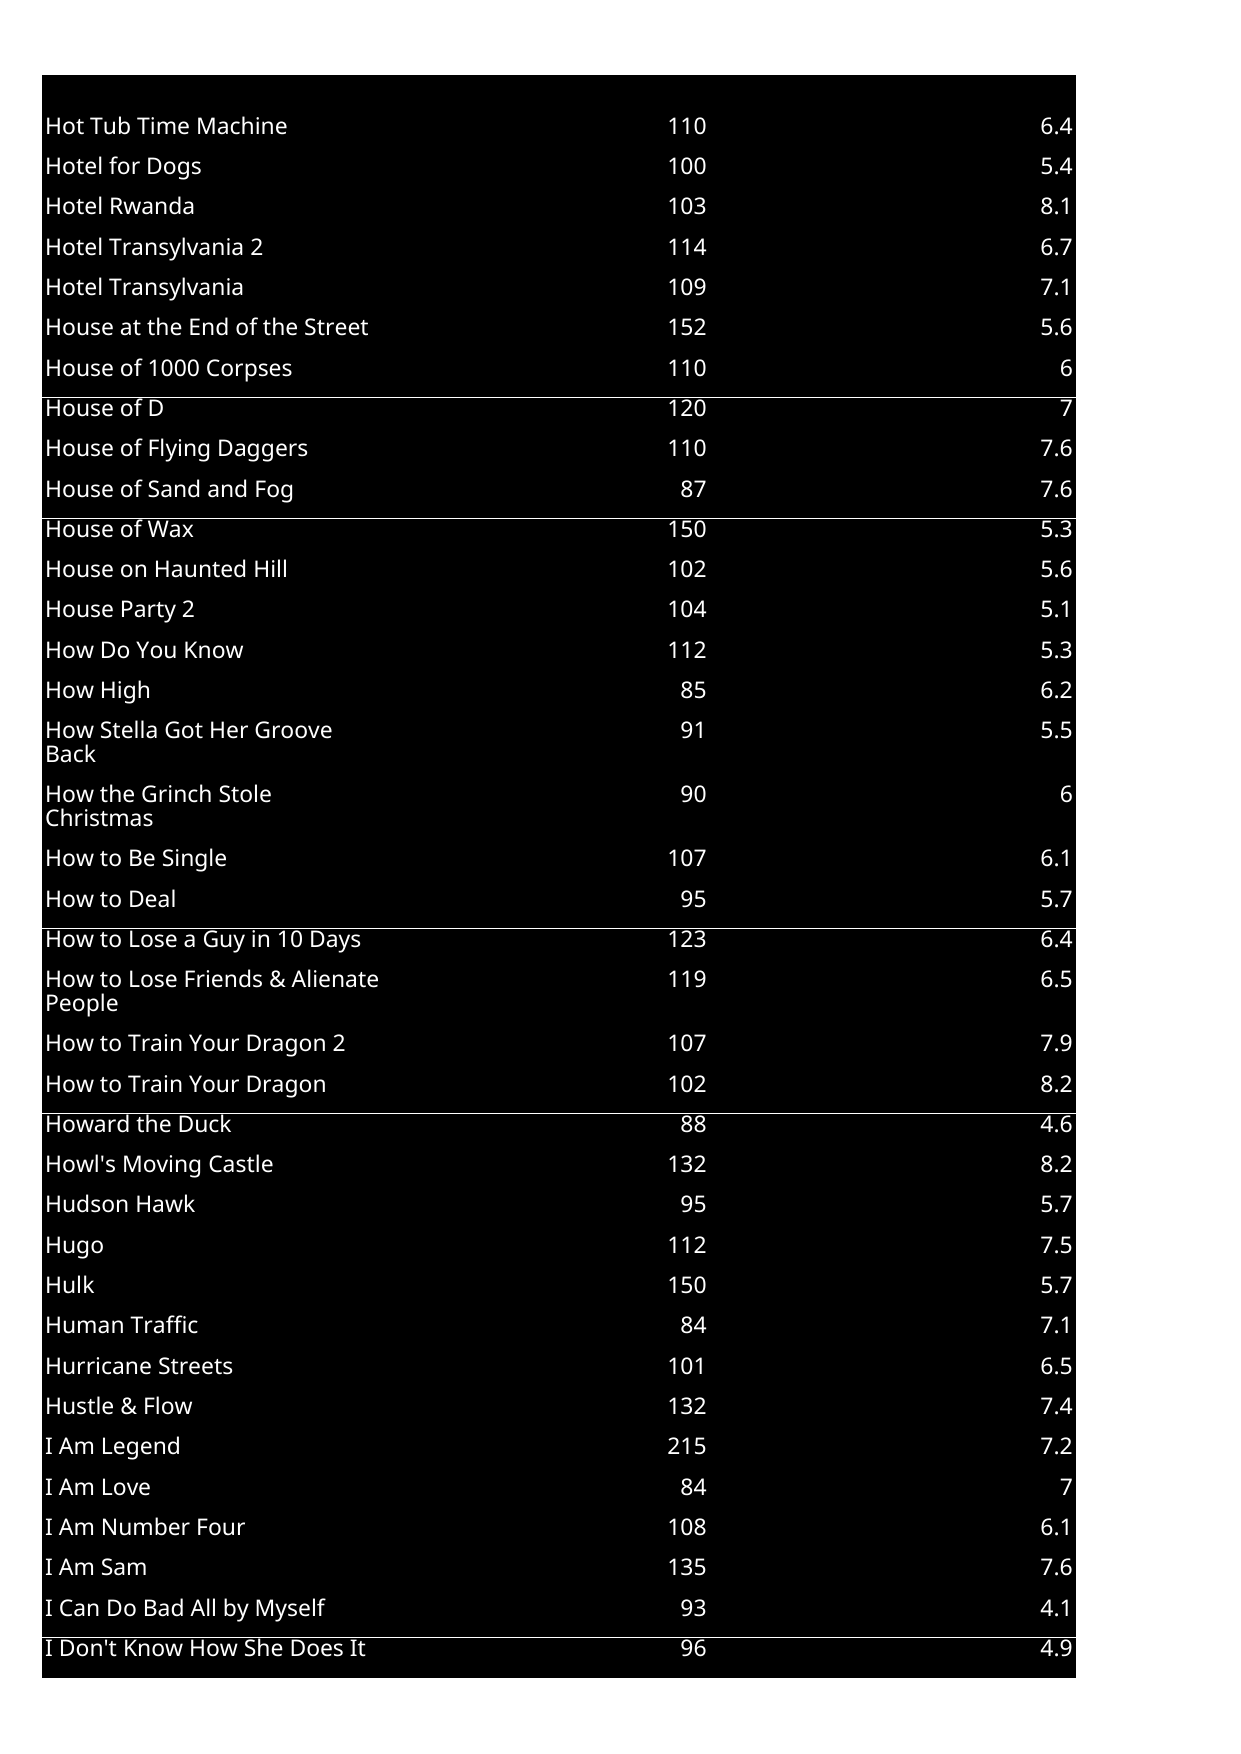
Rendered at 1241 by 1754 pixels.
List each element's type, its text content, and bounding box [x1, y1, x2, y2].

table_cell 110 [391, 438, 709, 478]
table_cell 5.7 [709, 1194, 1076, 1234]
table_cell 112 [391, 639, 709, 680]
table_cell 6.4 [709, 115, 1076, 156]
table_cell 5.7 [709, 1275, 1076, 1315]
table_cell 152 [391, 317, 709, 357]
table_cell 91 [391, 720, 709, 784]
table_cell House on Haunted Hill [42, 559, 391, 599]
table_cell 5.6 [709, 559, 1076, 599]
table_cell 5.3 [709, 639, 1076, 680]
table_cell 110 [391, 115, 709, 156]
table_cell How to Lose a Guy in 10 Days [42, 929, 391, 969]
table_cell How to Be Single [42, 848, 391, 888]
table_cell How Do You Know [42, 639, 391, 680]
table_cell Hurricane Streets [42, 1355, 391, 1396]
table_cell I Can Do Bad All by Myself [42, 1597, 391, 1637]
table_cell 87 [391, 478, 709, 518]
table_cell [709, 75, 1076, 115]
table_cell Hugo [42, 1234, 391, 1275]
table_cell House of Flying Daggers [42, 438, 391, 478]
table_cell 112 [391, 1234, 709, 1275]
table_cell Hotel Transylvania 2 [42, 236, 391, 277]
table_cell 7.1 [709, 1315, 1076, 1355]
table_cell 5.3 [709, 519, 1076, 559]
table_cell Hotel for Dogs [42, 156, 391, 196]
table_cell 5.5 [709, 720, 1076, 784]
table_cell 107 [391, 848, 709, 888]
table_cell 6.5 [709, 969, 1076, 1033]
table_cell 132 [391, 1154, 709, 1194]
table_cell 7.6 [709, 1557, 1076, 1597]
table_cell 150 [391, 519, 709, 559]
table_cell 6.2 [709, 680, 1076, 720]
table_cell Hustle & Flow [42, 1396, 391, 1436]
table_cell 132 [391, 1396, 709, 1436]
table_cell 6 [709, 357, 1076, 397]
table_cell 123 [391, 929, 709, 969]
table_cell 102 [391, 559, 709, 599]
table_cell 8.2 [709, 1073, 1076, 1113]
table_cell How the Grinch Stole Christmas [42, 784, 391, 848]
table_cell 85 [391, 680, 709, 720]
table_cell 5.7 [709, 888, 1076, 928]
table_cell 7.9 [709, 1033, 1076, 1073]
table_cell Hudson Hawk [42, 1194, 391, 1234]
table_cell 93 [391, 1597, 709, 1637]
table_cell 6.7 [709, 236, 1076, 277]
table_cell Howl's Moving Castle [42, 1154, 391, 1194]
table_cell 215 [391, 1436, 709, 1476]
table_cell 6.5 [709, 1355, 1076, 1396]
table_cell 4.9 [709, 1638, 1076, 1678]
table_cell 8.1 [709, 196, 1076, 236]
table_cell Hulk [42, 1275, 391, 1315]
table_cell I Am Love [42, 1476, 391, 1517]
table_cell 120 [391, 398, 709, 438]
table_cell 135 [391, 1557, 709, 1597]
table_cell 8.2 [709, 1154, 1076, 1194]
table_cell 100 [391, 156, 709, 196]
table_cell 84 [391, 1315, 709, 1355]
table_cell 96 [391, 1638, 709, 1678]
table_cell 5.6 [709, 317, 1076, 357]
table_cell 7.2 [709, 1436, 1076, 1476]
table_cell 4.1 [709, 1597, 1076, 1637]
table_cell House at the End of the Street [42, 317, 391, 357]
table_cell 7.5 [709, 1234, 1076, 1275]
table_cell 7.4 [709, 1396, 1076, 1436]
table_cell 101 [391, 1355, 709, 1396]
table_cell Human Traffic [42, 1315, 391, 1355]
table_cell 7.6 [709, 438, 1076, 478]
table_cell 107 [391, 1033, 709, 1073]
table_cell How High [42, 680, 391, 720]
table_cell 150 [391, 1275, 709, 1315]
table_cell [42, 75, 391, 115]
table_cell Hot Tub Time Machine [42, 115, 391, 156]
table_cell 90 [391, 784, 709, 848]
table_cell 6.1 [709, 1517, 1076, 1557]
table_cell 5.4 [709, 156, 1076, 196]
table_cell House of Wax [42, 519, 391, 559]
table_cell I Am Sam [42, 1557, 391, 1597]
table_cell House of 1000 Corpses [42, 357, 391, 397]
table_cell How Stella Got Her Groove Back [42, 720, 391, 784]
table_cell 108 [391, 1517, 709, 1557]
table_cell I Don't Know How She Does It [42, 1638, 391, 1678]
table_cell How to Train Your Dragon [42, 1073, 391, 1113]
table_cell 7 [709, 398, 1076, 438]
table_cell Hotel Rwanda [42, 196, 391, 236]
table_cell 4.6 [709, 1114, 1076, 1154]
table_cell 6 [709, 784, 1076, 848]
table_cell 109 [391, 277, 709, 317]
table_cell [391, 75, 709, 115]
table_cell 95 [391, 1194, 709, 1234]
table_cell 7.6 [709, 478, 1076, 518]
table_cell 114 [391, 236, 709, 277]
table_cell Howard the Duck [42, 1114, 391, 1154]
table_cell I Am Number Four [42, 1517, 391, 1557]
table_cell 7.1 [709, 277, 1076, 317]
table_cell House of D [42, 398, 391, 438]
table_cell 104 [391, 599, 709, 639]
table_cell 110 [391, 357, 709, 397]
table_cell 6.4 [709, 929, 1076, 969]
table_cell How to Deal [42, 888, 391, 928]
table_cell How to Train Your Dragon 2 [42, 1033, 391, 1073]
table_cell 7 [709, 1476, 1076, 1517]
table_cell How to Lose Friends & Alienate People [42, 969, 391, 1033]
table_cell 95 [391, 888, 709, 928]
table_cell I Am Legend [42, 1436, 391, 1476]
table_cell 102 [391, 1073, 709, 1113]
table_cell House of Sand and Fog [42, 478, 391, 518]
table_cell 88 [391, 1114, 709, 1154]
table_cell House Party 2 [42, 599, 391, 639]
table_cell 5.1 [709, 599, 1076, 639]
table_cell Hotel Transylvania [42, 277, 391, 317]
table_cell 103 [391, 196, 709, 236]
table_cell 6.1 [709, 848, 1076, 888]
table_cell 119 [391, 969, 709, 1033]
table_cell 84 [391, 1476, 709, 1517]
